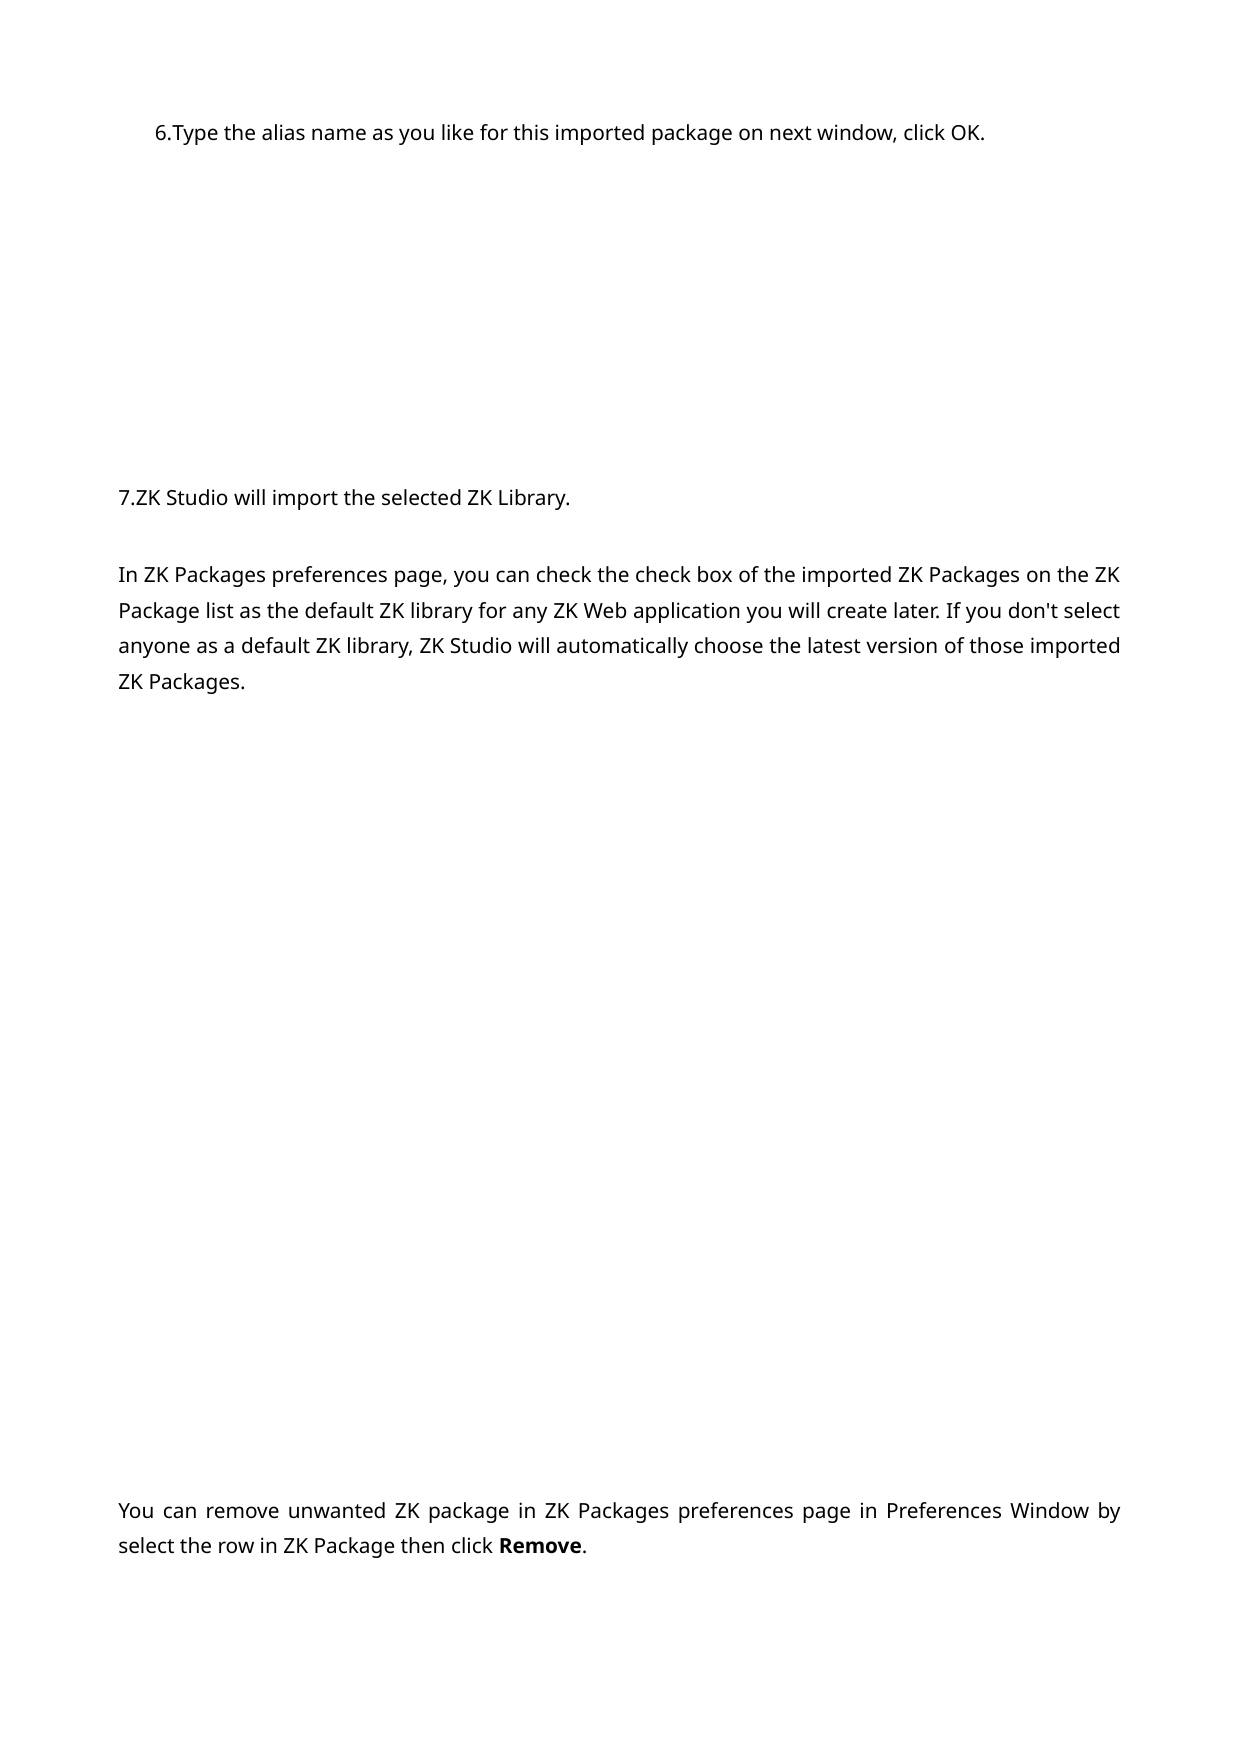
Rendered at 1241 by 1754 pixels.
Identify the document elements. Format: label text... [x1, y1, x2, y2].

text You can remove unwanted ZK package in ZK Packages preferences page in Preferences Window by select the row in ZK Package then click Remove. [118, 744, 1122, 1560]
list Type the alias name as you like for this imported package on next window, click OK. [154, 118, 1122, 451]
text In ZK Packages preferences page, you can check the check box of the imported ZK Packages on the ZK Package list as the default ZK library for any ZK Web application you will create later. If you don't select anyone as a default ZK library, ZK Studio will automatically choose the latest version of those imported ZK Packages. [118, 560, 1122, 695]
list ZK Studio will import the selected ZK Library. [118, 483, 1122, 512]
